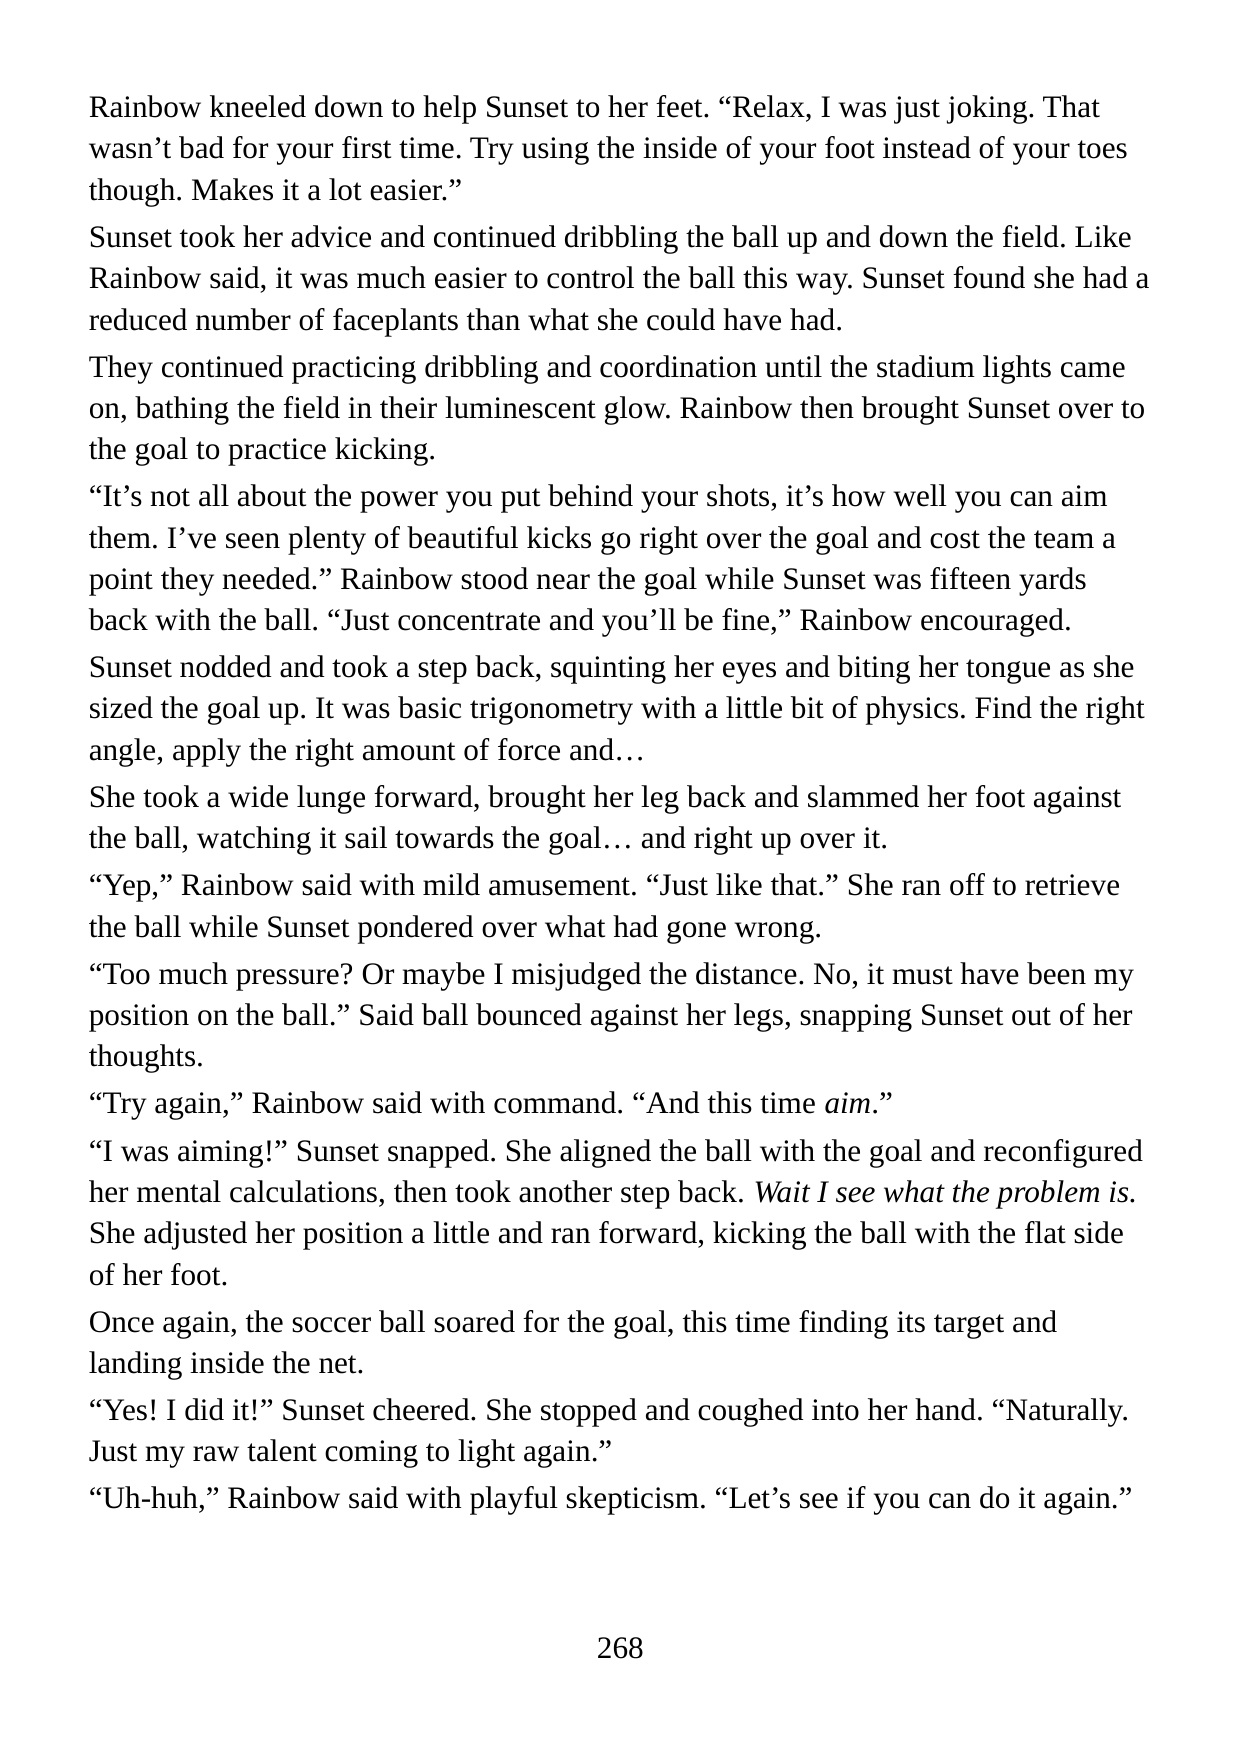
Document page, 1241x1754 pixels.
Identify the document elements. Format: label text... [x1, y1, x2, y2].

text “Yep,” Rainbow said with mild amusement. “Just like that.” She ran off to retrieve the ball while Sunset pondered over what had gone wrong. [88, 867, 1152, 944]
text Once again, the soccer ball soared for the goal, this time finding its target and landing inside the net. [88, 1303, 1152, 1380]
text “It’s not all about the power you put behind your shots, it’s how well you can aim them. I’ve seen plenty of beautiful kicks go right over the goal and cost the team a point they needed.” Rainbow stood near the goal while Sunset was fifteen yards back with the ball. “Just concentrate and you’ll be fine,” Rainbow encouraged. [88, 478, 1152, 637]
text “Too much pressure? Or maybe I misjudged the distance. No, it must have been my position on the ball.” Said ball bounced against her legs, snapping Sunset out of her thoughts. [88, 955, 1152, 1073]
text “I was aiming!” Sunset snapped. She aligned the ball with the goal and reconfigured her mental calculations, then took another step back. Wait I see what the problem is. She adjusted her position a little and ran forward, kicking the ball with the flat side of her foot. [88, 1132, 1152, 1292]
text They continued practicing dribbling and coordination until the stadium lights came on, bathing the field in their luminescent glow. Rainbow then brought Sunset over to the goal to practice kicking. [88, 348, 1152, 466]
text She took a wide lunge forward, brought her leg back and slammed her foot against the ball, watching it sail towards the goal… and right up over it. [88, 778, 1152, 855]
text Sunset nodded and took a step back, squinting her eyes and biting her tongue as she sized the goal up. It was basic trigonometry with a little bit of physics. Find the right angle, apply the right amount of force and… [88, 648, 1152, 767]
text Sunset took her advice and continued dribbling the ball up and down the field. Like Rainbow said, it was much easier to control the ball this way. Sunset found she had a reduced number of faceplants than what she could have had. [88, 218, 1152, 337]
text “Yes! I did it!” Sunset cheered. She stopped and coughed into her hand. “Naturally. Just my raw talent coming to light again.” [88, 1391, 1152, 1468]
text Rainbow kneeled down to help Sunset to her feet. “Relax, I was just joking. That wasn’t bad for your first time. Try using the inside of your foot instead of your toes though. Makes it a lot easier.” [88, 88, 1152, 207]
text “Try again,” Rainbow said with command. “And this time aim.” [88, 1085, 1152, 1121]
text “Uh-huh,” Rainbow said with playful skepticism. “Let’s see if you can do it again.” [88, 1480, 1152, 1516]
